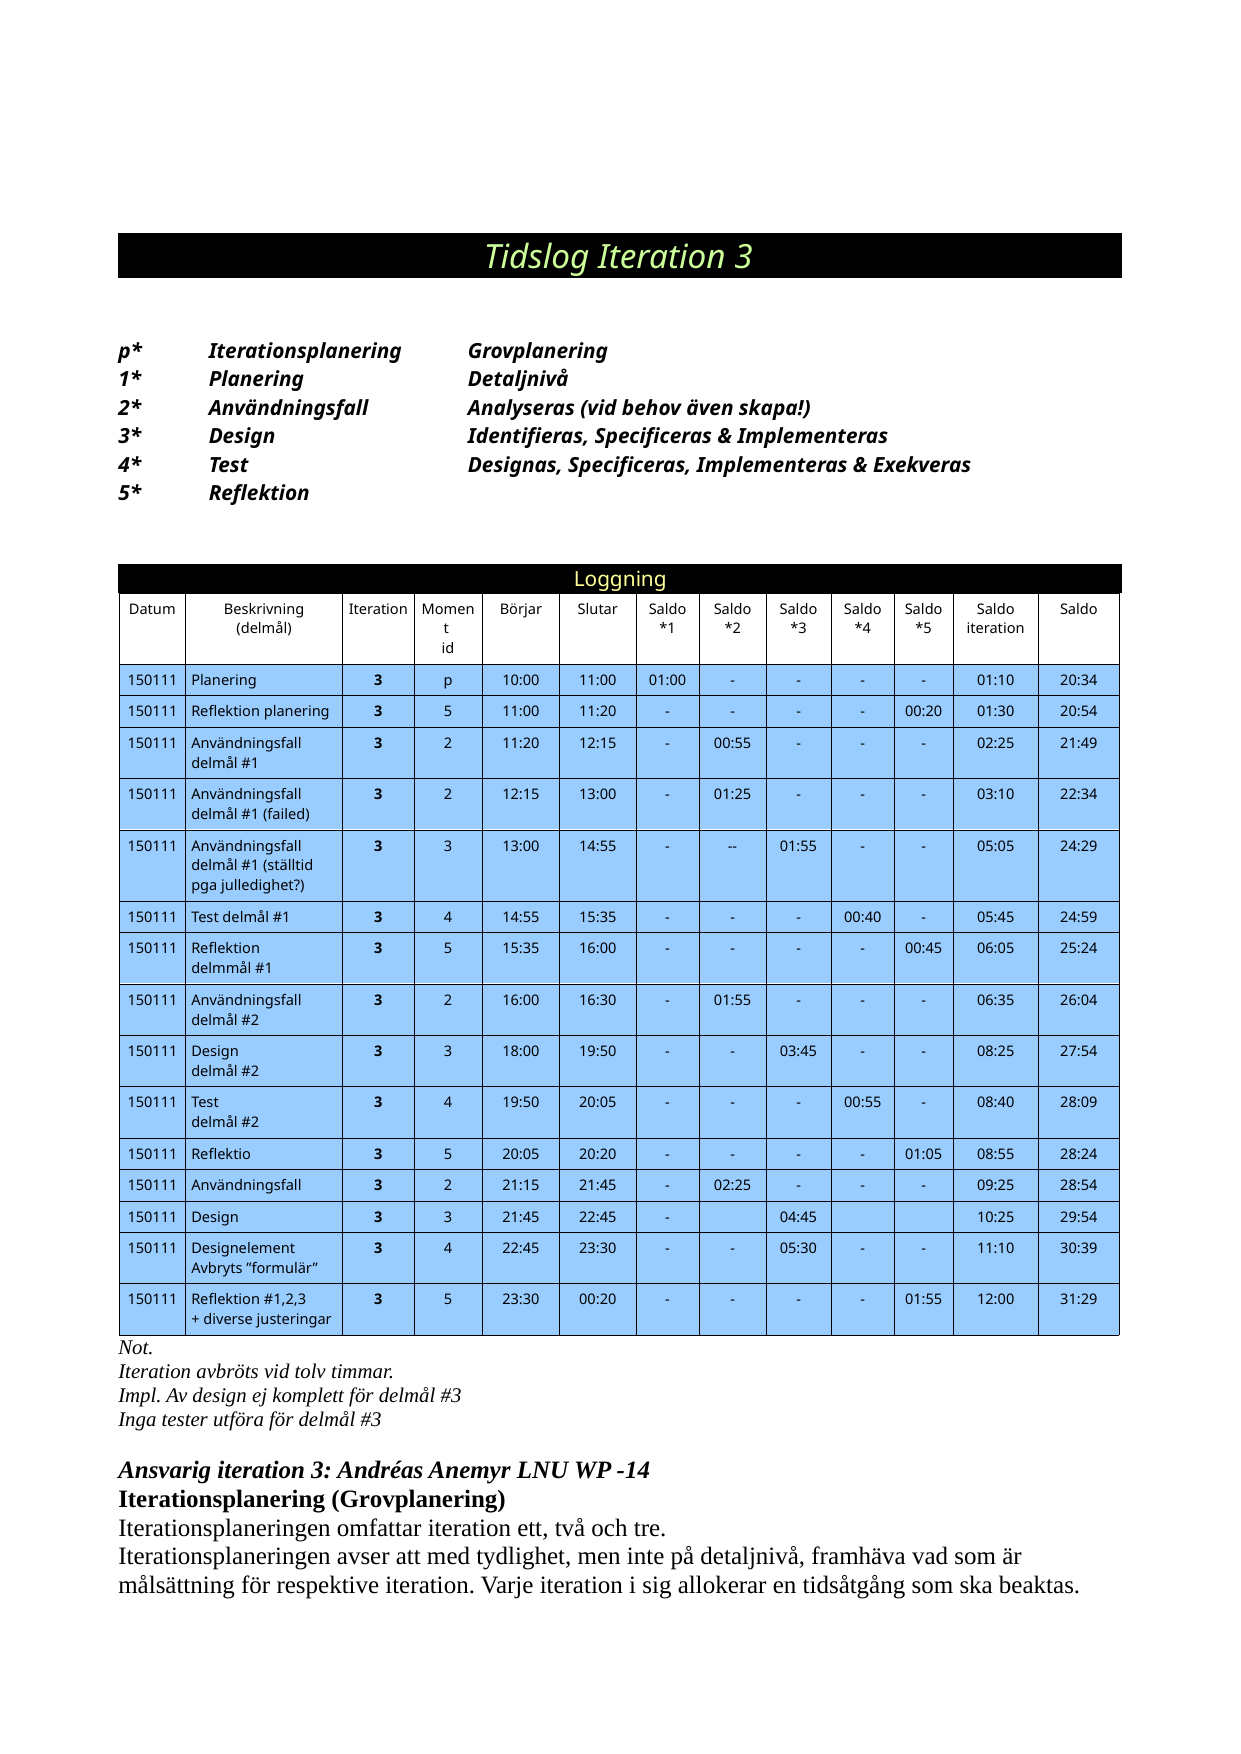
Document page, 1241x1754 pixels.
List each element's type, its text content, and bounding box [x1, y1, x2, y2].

table_cell - [895, 1170, 953, 1201]
table_cell 13:00 [483, 831, 559, 901]
table_cell 04:45 [767, 1202, 831, 1232]
table_cell 15:35 [560, 902, 636, 932]
table_cell Användningsfall delmål #1 [186, 728, 342, 778]
table_cell 19:50 [483, 1087, 559, 1138]
table_header Iteration [343, 594, 414, 664]
table_cell 150111 [120, 1139, 185, 1169]
table_cell 22:34 [1039, 779, 1119, 829]
table_cell 5 [415, 1284, 482, 1335]
table_header Datum [120, 594, 185, 664]
text Inga tester utföra för delmål #3 [118, 1407, 1122, 1431]
table_cell - [700, 1284, 766, 1335]
table_cell - [700, 1036, 766, 1086]
table_cell 01:55 [700, 985, 766, 1035]
table_cell 05:05 [954, 831, 1038, 901]
table_cell 27:54 [1039, 1036, 1119, 1086]
table_cell - [895, 902, 953, 932]
table_cell 06:35 [954, 985, 1038, 1035]
table_header Saldo *1 [637, 594, 699, 664]
table_cell 150111 [120, 665, 185, 695]
table_cell 08:55 [954, 1139, 1038, 1169]
table_cell [832, 1202, 894, 1232]
table_cell 3 [343, 779, 414, 829]
table_cell 14:55 [560, 831, 636, 901]
table_cell 3 [343, 933, 414, 983]
text 5* Reflektion [118, 478, 1122, 507]
table_cell 16:30 [560, 985, 636, 1035]
table_cell 23:30 [560, 1233, 636, 1283]
table_cell 24:29 [1039, 831, 1119, 901]
text 4* Test Designas, Specificeras, Implementeras & Exekveras [118, 450, 1122, 478]
table_cell - [637, 1233, 699, 1283]
table_cell - [700, 902, 766, 932]
table_cell 3 [343, 1284, 414, 1335]
table_cell 10:25 [954, 1202, 1038, 1232]
table_cell 00:20 [560, 1284, 636, 1335]
table_cell 18:00 [483, 1036, 559, 1086]
table_cell 14:55 [483, 902, 559, 932]
text Iterationsplaneringen omfattar iteration ett, två och tre. [118, 1513, 1122, 1541]
table_cell 25:24 [1039, 933, 1119, 983]
table_cell Test delmål #1 [186, 902, 342, 932]
table_cell 26:04 [1039, 985, 1119, 1035]
table_cell 09:25 [954, 1170, 1038, 1201]
table_cell - [832, 1170, 894, 1201]
table_cell - [767, 665, 831, 695]
table_cell 21:15 [483, 1170, 559, 1201]
table_cell 11:00 [560, 665, 636, 695]
table_cell 3 [343, 696, 414, 727]
table_cell 150111 [120, 1233, 185, 1283]
table_cell 00:45 [895, 933, 953, 983]
table_cell 3 [343, 1087, 414, 1138]
table_cell 3 [415, 1036, 482, 1086]
table_header Moment id [415, 594, 482, 664]
table_header Saldo [1039, 594, 1119, 664]
table_cell Designelement Avbryts ”formulär” [186, 1233, 342, 1283]
table_cell 150111 [120, 831, 185, 901]
table_cell 150111 [120, 779, 185, 829]
table_cell - [832, 779, 894, 829]
table_cell 05:30 [767, 1233, 831, 1283]
table_cell 150111 [120, 985, 185, 1035]
table_cell - [637, 1284, 699, 1335]
table_cell 28:54 [1039, 1170, 1119, 1201]
table_cell 31:29 [1039, 1284, 1119, 1335]
table_header Saldo *2 [700, 594, 766, 664]
table_cell 00:20 [895, 696, 953, 727]
table_cell Reflektion planering [186, 696, 342, 727]
table_cell 29:54 [1039, 1202, 1119, 1232]
table_cell 01:10 [954, 665, 1038, 695]
table_cell 16:00 [483, 985, 559, 1035]
table_cell 2 [415, 1170, 482, 1201]
table_cell 150111 [120, 902, 185, 932]
table_cell 4 [415, 902, 482, 932]
table_cell 150111 [120, 1284, 185, 1335]
table_cell 03:10 [954, 779, 1038, 829]
table_cell 00:55 [700, 728, 766, 778]
text Impl. Av design ej komplett för delmål #3 [118, 1383, 1122, 1407]
table_cell - [832, 728, 894, 778]
table_cell 21:45 [483, 1202, 559, 1232]
table_cell - [700, 1087, 766, 1138]
text Iteration avbröts vid tolv timmar. [118, 1359, 1122, 1383]
table_cell - [637, 933, 699, 983]
table_cell 2 [415, 728, 482, 778]
table_cell - [767, 1170, 831, 1201]
table_cell 16:00 [560, 933, 636, 983]
table_cell - [895, 1036, 953, 1086]
table_cell 20:05 [483, 1139, 559, 1169]
table_cell [700, 1202, 766, 1232]
table_cell 3 [343, 1036, 414, 1086]
table_cell - [895, 985, 953, 1035]
table_cell - [895, 831, 953, 901]
table_cell 3 [343, 1170, 414, 1201]
text Loggning [118, 564, 1122, 593]
text p* Iterationsplanering Grovplanering [118, 336, 1122, 364]
table_cell - [767, 779, 831, 829]
table_cell - [700, 1233, 766, 1283]
table_cell - [832, 1284, 894, 1335]
table_cell - [700, 933, 766, 983]
table_cell - [832, 933, 894, 983]
table_cell - [767, 728, 831, 778]
table_cell - [895, 779, 953, 829]
table_cell Design [186, 1202, 342, 1232]
table_cell -- [700, 831, 766, 901]
table_cell Reflektion delmmål #1 [186, 933, 342, 983]
table_cell 08:40 [954, 1087, 1038, 1138]
table_cell 11:00 [483, 696, 559, 727]
table_cell - [637, 1170, 699, 1201]
table_cell 3 [343, 902, 414, 932]
table_header Beskrivning (delmål) [186, 594, 342, 664]
table_cell - [767, 1087, 831, 1138]
table_cell 150111 [120, 1087, 185, 1138]
table_cell Test delmål #2 [186, 1087, 342, 1138]
table_cell 3 [343, 1202, 414, 1232]
table_cell - [832, 831, 894, 901]
table_cell Reflektio [186, 1139, 342, 1169]
table_cell - [637, 779, 699, 829]
text Ansvarig iteration 3: Andréas Anemyr LNU WP -14 [118, 1455, 1122, 1484]
table_cell - [832, 1139, 894, 1169]
table_cell - [832, 1036, 894, 1086]
table_cell - [767, 985, 831, 1035]
table_cell 3 [343, 1233, 414, 1283]
table_header Saldo *3 [767, 594, 831, 664]
table_cell 20:20 [560, 1139, 636, 1169]
table_cell 00:40 [832, 902, 894, 932]
table_cell 4 [415, 1087, 482, 1138]
table_cell - [637, 1087, 699, 1138]
table_cell 12:15 [483, 779, 559, 829]
table_cell - [637, 902, 699, 932]
table_cell Användningsfall delmål #1 (ställtid pga julledighet?) [186, 831, 342, 901]
table_cell 150111 [120, 1202, 185, 1232]
table_cell - [767, 1139, 831, 1169]
table_cell 15:35 [483, 933, 559, 983]
table_cell - [895, 1087, 953, 1138]
table_cell 3 [343, 665, 414, 695]
table_cell 3 [343, 1139, 414, 1169]
table_cell 01:05 [895, 1139, 953, 1169]
table_cell 12:15 [560, 728, 636, 778]
table_cell - [767, 902, 831, 932]
table_cell 150111 [120, 696, 185, 727]
table_cell Design delmål #2 [186, 1036, 342, 1086]
table_cell 02:25 [700, 1170, 766, 1201]
table_cell 3 [343, 728, 414, 778]
table_cell - [637, 1202, 699, 1232]
table_cell 01:25 [700, 779, 766, 829]
table_cell 24:59 [1039, 902, 1119, 932]
table_cell Reflektion #1,2,3 + diverse justeringar [186, 1284, 342, 1335]
text 2* Användningsfall Analyseras (vid behov även skapa!) [118, 393, 1122, 421]
table_header Saldo *5 [895, 594, 953, 664]
table_cell 4 [415, 1233, 482, 1283]
table_cell 13:00 [560, 779, 636, 829]
table_cell 12:00 [954, 1284, 1038, 1335]
table_cell 3 [343, 985, 414, 1035]
table_cell 23:30 [483, 1284, 559, 1335]
text Tidslog Iteration 3 [118, 233, 1122, 278]
table_cell p [415, 665, 482, 695]
table_cell - [637, 728, 699, 778]
table_cell 20:34 [1039, 665, 1119, 695]
text Iterationsplanering (Grovplanering) [118, 1484, 1122, 1513]
table_cell 28:09 [1039, 1087, 1119, 1138]
table_cell 03:45 [767, 1036, 831, 1086]
table_cell - [767, 696, 831, 727]
table_cell 02:25 [954, 728, 1038, 778]
table_cell - [700, 665, 766, 695]
table_cell 21:45 [560, 1170, 636, 1201]
table_cell 06:05 [954, 933, 1038, 983]
table_cell 5 [415, 1139, 482, 1169]
table_cell 01:55 [895, 1284, 953, 1335]
text 1* Planering Detaljnivå [118, 364, 1122, 393]
table_cell - [832, 696, 894, 727]
table_cell - [832, 985, 894, 1035]
table_cell 19:50 [560, 1036, 636, 1086]
table_cell - [637, 1139, 699, 1169]
table_cell 11:10 [954, 1233, 1038, 1283]
table_cell 5 [415, 933, 482, 983]
table_cell - [895, 1233, 953, 1283]
table_cell - [832, 665, 894, 695]
table_cell - [767, 1284, 831, 1335]
table_cell - [767, 933, 831, 983]
table_cell 5 [415, 696, 482, 727]
table_cell 00:55 [832, 1087, 894, 1138]
table_cell 11:20 [560, 696, 636, 727]
table_cell Planering [186, 665, 342, 695]
table_cell 11:20 [483, 728, 559, 778]
table_cell - [637, 985, 699, 1035]
table_header Börjar [483, 594, 559, 664]
table_cell - [895, 728, 953, 778]
table_header Saldo *4 [832, 594, 894, 664]
table_cell 3 [415, 831, 482, 901]
table_cell - [637, 831, 699, 901]
table_cell 3 [415, 1202, 482, 1232]
table_cell Användningsfall [186, 1170, 342, 1201]
table_cell 22:45 [483, 1233, 559, 1283]
table_cell 05:45 [954, 902, 1038, 932]
table_cell 150111 [120, 1036, 185, 1086]
table_cell 2 [415, 779, 482, 829]
table_cell 20:54 [1039, 696, 1119, 727]
table_cell 2 [415, 985, 482, 1035]
table_cell 01:00 [637, 665, 699, 695]
table_cell 21:49 [1039, 728, 1119, 778]
text Not. [118, 1335, 1122, 1359]
table_cell 3 [343, 831, 414, 901]
table_cell 150111 [120, 728, 185, 778]
table_cell 30:39 [1039, 1233, 1119, 1283]
table_cell - [700, 1139, 766, 1169]
table_cell [895, 1202, 953, 1232]
table_cell - [637, 696, 699, 727]
table_cell Användningsfall delmål #2 [186, 985, 342, 1035]
table_cell - [637, 1036, 699, 1086]
table_header Slutar [560, 594, 636, 664]
table_cell Användningsfall delmål #1 (failed) [186, 779, 342, 829]
table_cell 150111 [120, 933, 185, 983]
table_cell 10:00 [483, 665, 559, 695]
table_cell 08:25 [954, 1036, 1038, 1086]
text Iterationsplaneringen avser att med tydlighet, men inte på detaljnivå, framhäva vad som är målsättning för respektive iteration. Varje iteration i sig allokerar en tidsåtgång som ska beaktas. [118, 1541, 1122, 1599]
table_cell - [895, 665, 953, 695]
table_cell 150111 [120, 1170, 185, 1201]
table_cell 20:05 [560, 1087, 636, 1138]
table_cell 22:45 [560, 1202, 636, 1232]
table_header Saldo iteration [954, 594, 1038, 664]
table_cell - [832, 1233, 894, 1283]
table_cell 28:24 [1039, 1139, 1119, 1169]
table_cell 01:55 [767, 831, 831, 901]
text 3* Design Identifieras, Specificeras & Implementeras [118, 421, 1122, 450]
table_cell - [700, 696, 766, 727]
table_cell 01:30 [954, 696, 1038, 727]
